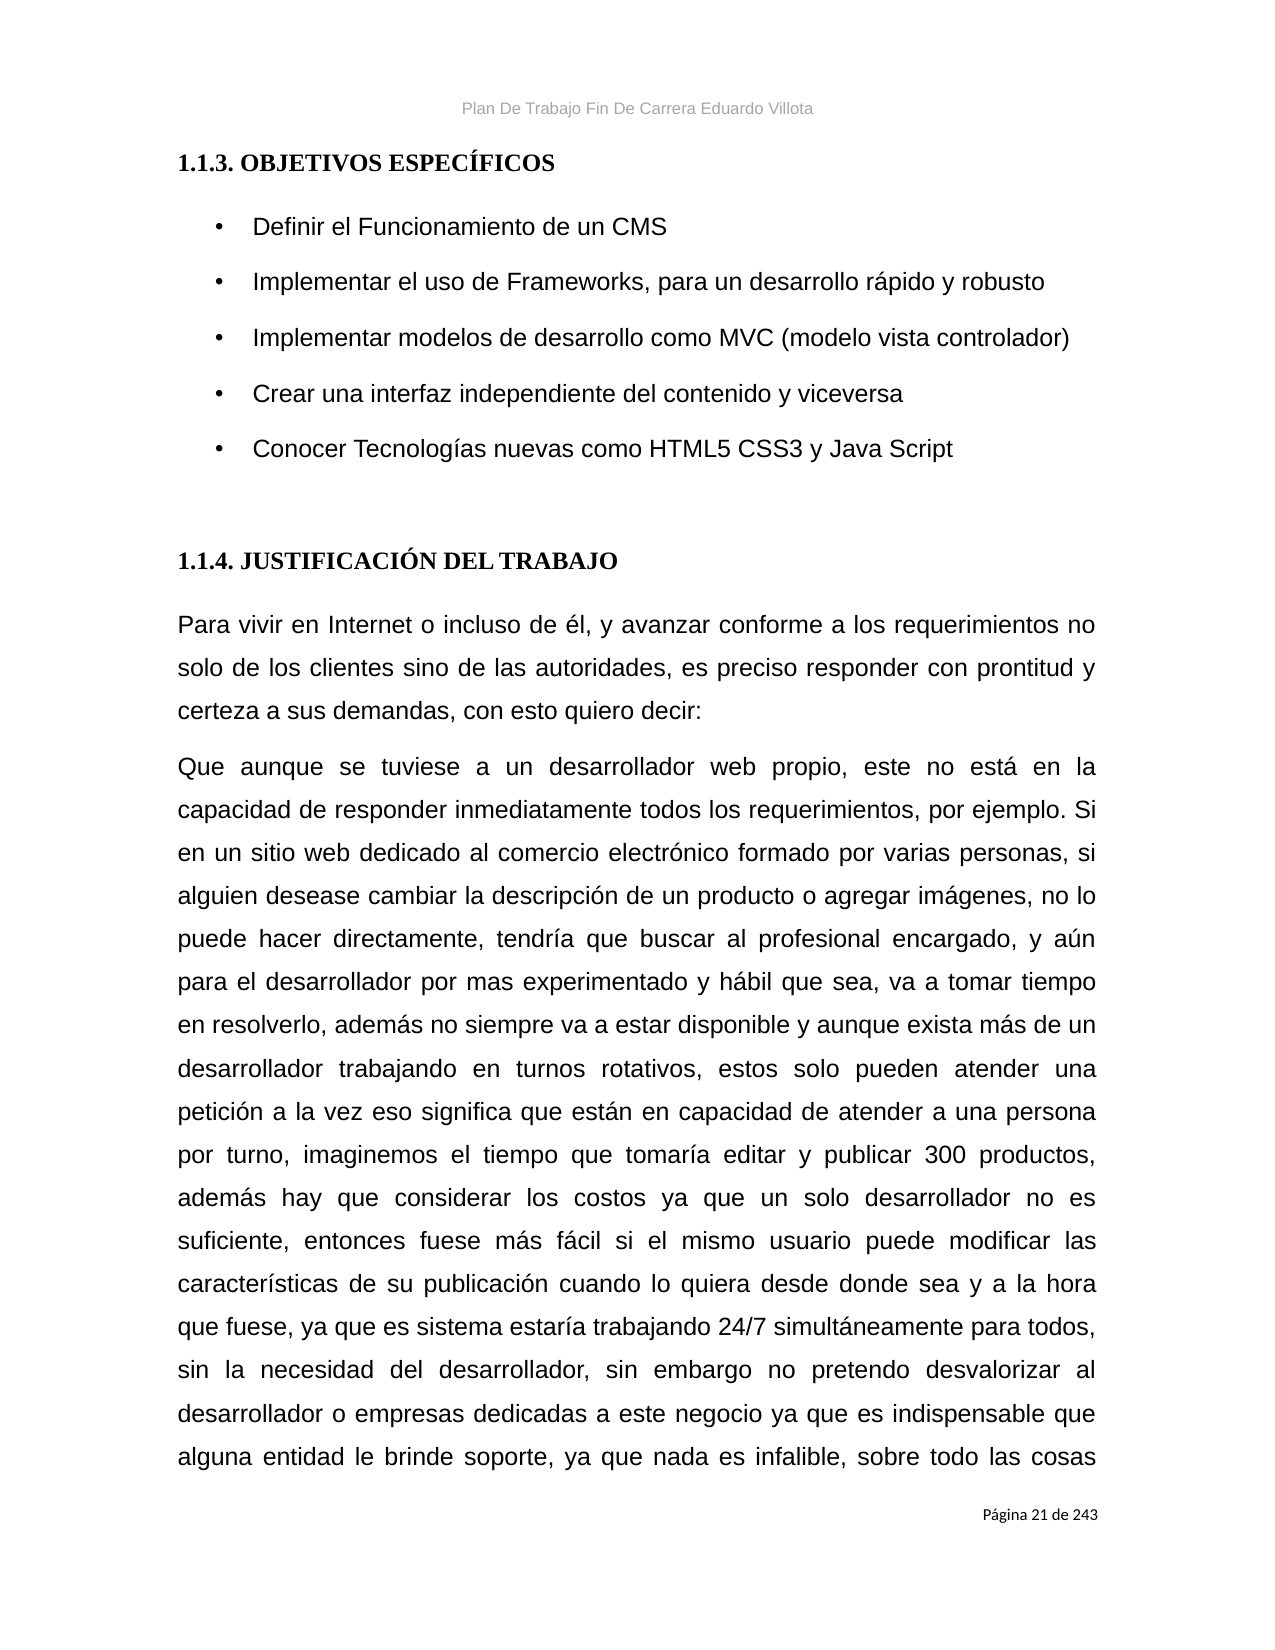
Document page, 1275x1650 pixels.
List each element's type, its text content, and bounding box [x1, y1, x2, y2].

text Para vivir en Internet o incluso de él, y avanzar conforme a los requerimientos no solo de los clientes sino de las autoridades, es preciso responder con prontitud y certeza a sus demandas, con esto quiero decir: [177, 610, 1098, 725]
text Que aunque se tuviese a un desarrollador web propio, este no está en la capacidad de responder inmediatamente todos los requerimientos, por ejemplo. Si en un sitio web dedicado al comercio electrónico formado por varias personas, si alguien desease cambiar la descripción de un producto o agregar imágenes, no lo puede hacer directamente, tendría que buscar al profesional encargado, y aún para el desarrollador por mas experimentado y hábil que sea, va a tomar tiempo en resolverlo, además no siempre va a estar disponible y aunque exista más de un desarrollador trabajando en turnos rotativos, estos solo pueden atender una petición a la vez eso significa que están en capacidad de atender a una persona por turno, imaginemos el tiempo que tomaría editar y publicar 300 productos, además hay que considerar los costos ya que un solo desarrollador no es suficiente, entonces fuese más fácil si el mismo usuario puede modificar las características de su publicación cuando lo quiera desde donde sea y a la hora que fuese, ya que es sistema estaría trabajando 24/7 simultáneamente para todos, sin la necesidad del desarrollador, sin embargo no pretendo desvalorizar al desarrollador o empresas dedicadas a este negocio ya que es indispensable que alguna entidad le brinde soporte, ya que nada es infalible, sobre todo las cosas [177, 752, 1098, 1470]
text 1.1.4. JUSTIFICACIÓN DEL TRABAJO [177, 546, 1098, 574]
text 1.1.3. OBJETIVOS ESPECÍFICOS [177, 148, 1098, 176]
list Implementar el uso de Frameworks, para un desarrollo rápido y robusto [215, 267, 1098, 296]
list Conocer Tecnologías nuevas como HTML5 CSS3 y Java Script [215, 434, 1098, 463]
list Implementar modelos de desarrollo como MVC (modelo vista controlador) [215, 323, 1098, 352]
list Crear una interfaz independiente del contenido y viceversa [215, 379, 1098, 408]
list Definir el Funcionamiento de un CMS [215, 212, 1098, 240]
